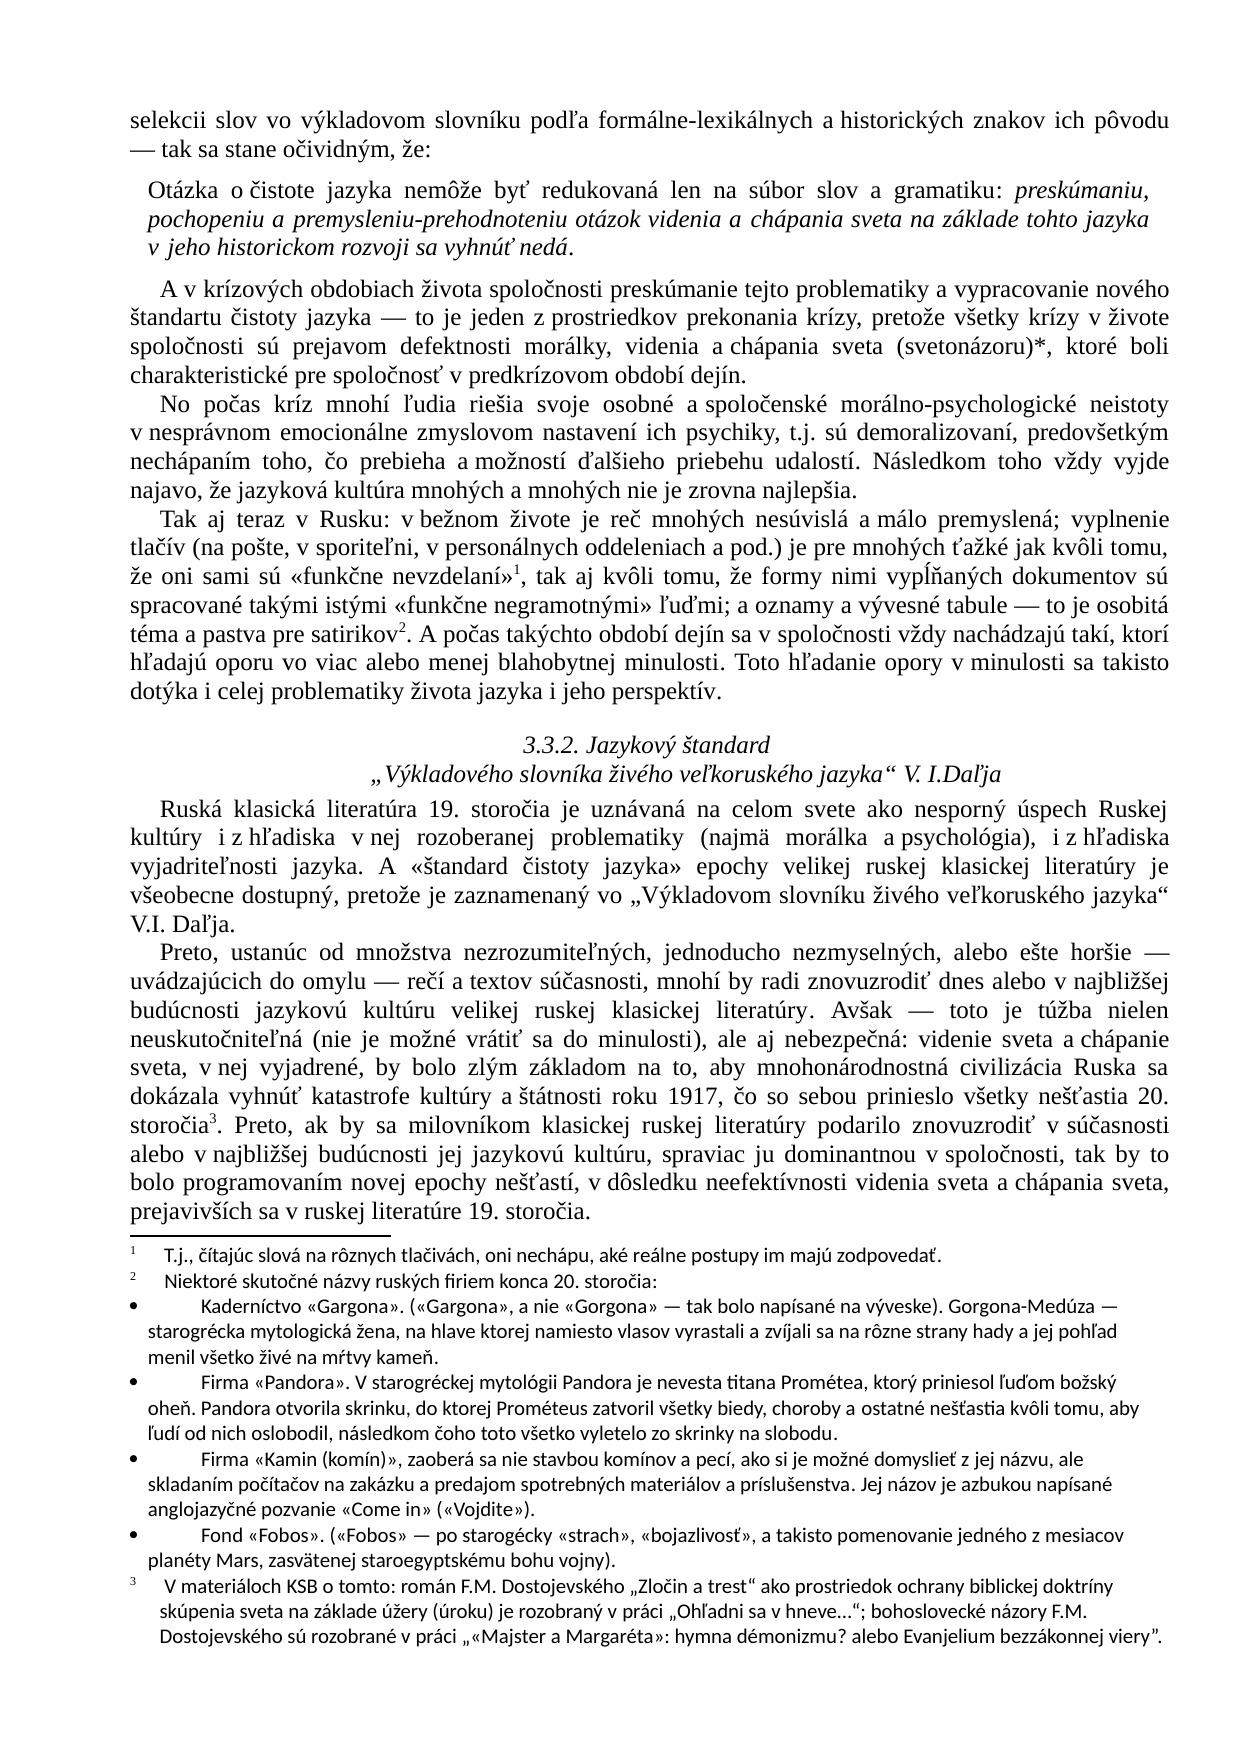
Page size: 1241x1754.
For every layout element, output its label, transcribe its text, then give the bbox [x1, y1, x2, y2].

subtitle 3.3.2. Jazykový štandard „Výkladového slovníka živého veľkoruského jazyka“ V. I.Daľja [130, 730, 1169, 787]
text A v krízových obdobiach života spoločnosti preskúmanie tejto problematiky a vypracovanie nového štandartu čistoty jazyka — to je jeden z prostriedkov prekonania krízy, pretože všetky krízy v živote spoločnosti sú prejavom defektnosti morálky, videnia a chápania sveta (svetonázoru)*, ktoré boli charakteristické pre spoločnosť v predkrízovom období dejín. [130, 274, 1169, 389]
text Otázka o čistote jazyka nemôže byť redukovaná len na súbor slov a gramatiku: preskúmaniu, pochopeniu a premysleniu-prehodnoteniu otázok videnia a chápania sveta na základe tohto jazyka v jeho historickom rozvoji sa vyhnúť nedá. [148, 175, 1152, 261]
list Fond «Fobos». («Fobos» — po starogécky «strach», «bojazlivosť», а takisto pomenovanie jedného z mesiacov planéty Mars, zasvätenej staroegyptskému bohu vojny). [130, 1522, 1169, 1573]
text Т.j., čítajúc slová na rôznych tlačivách, oni nechápu, aké reálne postupy im majú zodpovedať. [130, 1242, 1169, 1268]
text V materiáloch KSB o tomto: román F.M. Dostojevského „Zločin a trest“ ako prostriedok ochrany biblickej doktríny skúpenia sveta na základe úžery (úroku) je rozobraný v práci „Оhľadni sa v hneve…“; bohoslovecké názory F.M. Dostojevského sú rozobrané v práci „«Маjster a Margaréta»: hymna démonizmu? alebo Evanjelium bezzákonnej viery”. [130, 1573, 1169, 1649]
text selekcii slov vo výkladovom slovníku podľa formálne-lexikálnych a historických znakov ich pôvodu — tak sa stane očividným, že: [130, 105, 1169, 162]
text Niektoré skutočné názvy ruských firiem konca 20. storočia: [130, 1268, 1169, 1293]
list Firma «Pandora». V starogréckej mytológii Pandora je nevesta titana Prométea, ktorý priniesol ľuďom božský oheň. Pandora otvorila skrinku, do ktorej Prométeus zatvoril všetky biedy, choroby a ostatné nešťastia kvôli tomu, aby ľudí od nich oslobodil, následkom čoho toto všetko vyletelo zo skrinky na slobodu. [130, 1369, 1169, 1446]
text No počas kríz mnohí ľudia riešia svoje osobné a spoločenské morálno-psychologické neistoty v nesprávnom emocionálne zmyslovom nastavení ich psychiky, t.j. sú demoralizovaní, predovšetkým nechápaním toho, čo prebieha a možností ďalšieho priebehu udalostí. Následkom toho vždy vyjde najavo, že jazyková kultúra mnohých a mnohých nie je zrovna najlepšia. [130, 389, 1169, 504]
text Ruská klasická literatúra 19. storočia je uznávaná na celom svete ako nesporný úspech Ruskej kultúry i z hľadiska v nej rozoberanej problematiky (najmä morálka a psychológia), i z hľadiska vyjadriteľnosti jazyka. А «štandard čistoty jazyka» epochy velikej ruskej klasickej literatúry je všeobecne dostupný, pretože je zaznamenaný vo „Výkladovom slovníku živého veľkoruského jazyka“ V.I. Daľja. [130, 794, 1169, 937]
list Firma «Kamin (komín)», zaoberá sa nie stavbou komínov a pecí, ako si je možné domyslieť z jej názvu, ale skladaním počítačov na zakázku a predajom spotrebných materiálov a príslušenstva. Jej názov je azbukou napísané anglojazyčné pozvanie «Come in» («Vojdite»). [130, 1446, 1169, 1522]
text Tak aj teraz v Rusku: v bežnom živote je reč mnohých nesúvislá a málo premyslená; vyplnenie tlačív (na pošte, v sporiteľni, v personálnych oddeleniach a pod.) je pre mnohých ťažké jak kvôli tomu, že oni sami sú «funkčne nevzdelaní», tak aj kvôli tomu, že formy nimi vypĺňaných dokumentov sú spracované takými istými «funkčne negramotnými» ľuďmi; а oznamy a vývesné tabule — tо je osobitá téma a pastva pre satirikov. A počas takýchto období dejín sa v spoločnosti vždy nachádzajú takí, ktorí hľadajú oporu vo viac alebo menej blahobytnej minulosti. Toto hľadanie opory v minulosti sa takisto dotýka i celej problematiky života jazyka i jeho perspektív. [130, 504, 1169, 705]
text Preto, ustanúc od množstva nezrozumiteľných, jednoducho nezmyselných, alebo ešte horšie — uvádzajúcich do omylu — rečí a textov súčasnosti, mnohí by radi znovuzrodiť dnes alebo v najbližšej budúcnosti jazykovú kultúru velikej ruskej klasickej literatúry. Avšak — toto je túžba nielen neuskutočniteľná (nie je možné vrátiť sa do minulosti), ale aj nebezpečná: videnie sveta a chápanie sveta, v nej vyjadrené, by bolo zlým základom na to, aby mnohonárodnostná civilizácia Ruska sa dokázala vyhnúť katastrofe kultúry a štátnosti roku 1917, čo so sebou prinieslo všetky nešťastia 20. storočia. Preto, ak by sa milovníkom klasickej ruskej literatúry podarilo znovuzrodiť v súčasnosti alebo v najbližšej budúcnosti jej jazykovú kultúru, spraviac ju dominantnou v spoločnosti, tak by to bolo programovaním novej epochy nešťastí, v dôsledku neefektívnosti videnia sveta a chápania sveta, prejavivších sa v ruskej literatúre 19. storočia. [130, 937, 1169, 1225]
list Kaderníctvo «Gargona». («Gargona», а nie «Gorgona» — tak bolo napísané na výveske). Gorgona-Medúza — starogrécka mytologická žena, na hlave ktorej namiesto vlasov vyrastali a zvíjali sa na rôzne strany hady a jej pohľad menil všetko živé na mŕtvy kameň. [130, 1293, 1169, 1369]
